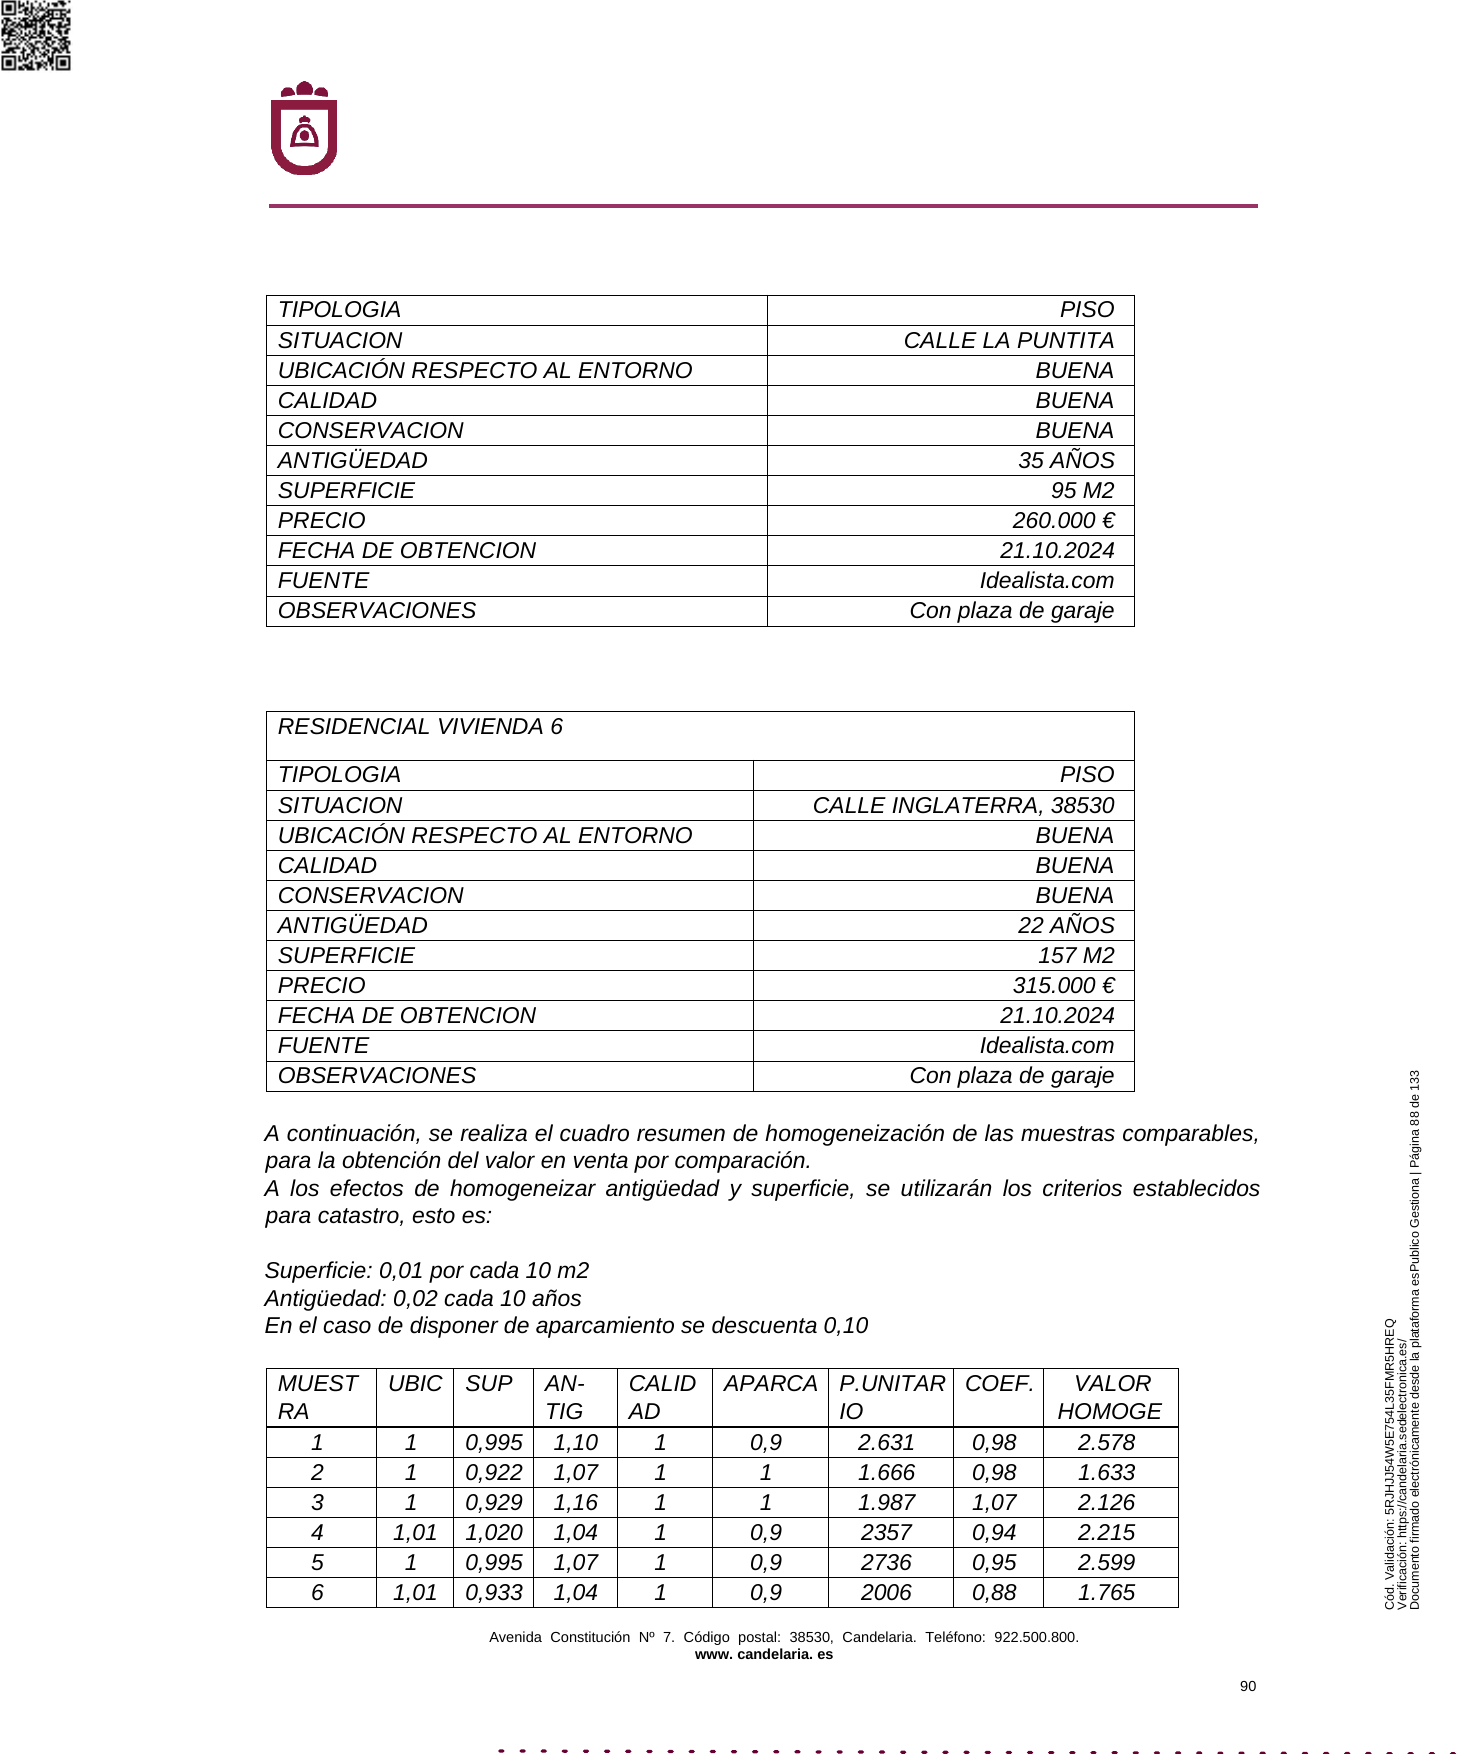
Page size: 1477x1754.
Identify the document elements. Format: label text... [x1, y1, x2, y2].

table_header P.UNITARIO [829, 1369, 953, 1426]
table_cell 2357 [829, 1518, 953, 1547]
table_cell BUENA [754, 821, 1134, 850]
table_cell 1.666 [829, 1458, 953, 1487]
table_cell FUENTE [267, 1031, 753, 1061]
table_cell CALLE INGLATERRA, 38530 [754, 791, 1134, 820]
text A continuación, se realiza el cuadro resumen de homogeneización de las muestras comparables, para la obtención del valor en venta por comparación. [264, 1120, 1263, 1173]
table_cell 0,88 [954, 1578, 1043, 1607]
table_cell 1 [713, 1458, 828, 1487]
table_cell 4 [267, 1518, 376, 1547]
text A los efectos de homogeneizar antigüedad y superficie, se utilizarán los criterios establecidos para catastro, esto es: [264, 1174, 1263, 1228]
table_cell OBSERVACIONES [267, 597, 767, 626]
table_cell 260.000 € [768, 506, 1134, 535]
table_cell FECHA DE OBTENCION [267, 1001, 753, 1030]
table_cell 1.765 [1044, 1578, 1178, 1607]
table_cell 3 [267, 1488, 376, 1517]
table_cell BUENA [754, 851, 1134, 880]
table_cell SITUACION [267, 326, 767, 355]
table_cell 0,98 [954, 1458, 1043, 1487]
table_cell 5 [267, 1548, 376, 1577]
table_cell 1,16 [534, 1488, 617, 1517]
table_cell PRECIO [267, 506, 767, 535]
table_header COEF. [954, 1369, 1043, 1426]
table_cell CONSERVACION [267, 881, 753, 910]
table_cell PISO [754, 761, 1134, 789]
table_cell 35 AÑOS [768, 446, 1134, 475]
table_cell TIPOLOGIA [267, 761, 753, 789]
table_cell 0,9 [713, 1518, 828, 1547]
table_cell BUENA [768, 386, 1134, 415]
table_cell 22 AÑOS [754, 911, 1134, 940]
table_cell FUENTE [267, 566, 767, 596]
table_cell 1,01 [377, 1518, 453, 1547]
table_cell 1 [377, 1458, 453, 1487]
table_cell PISO [768, 296, 1134, 324]
table_cell 1 [377, 1488, 453, 1517]
table_cell 1,020 [454, 1518, 533, 1547]
table_header [753, 712, 1134, 759]
table_cell 1,01 [377, 1578, 453, 1607]
table_cell BUENA [754, 881, 1134, 910]
table_cell 1,07 [534, 1548, 617, 1577]
text En el caso de disponer de aparcamiento se descuenta 0,10 [264, 1312, 1263, 1339]
table_cell 0,9 [713, 1578, 828, 1607]
table_cell CALLE LA PUNTITA [768, 326, 1134, 355]
table_cell 0,9 [713, 1548, 828, 1577]
table_cell 2736 [829, 1548, 953, 1577]
table_cell 1.987 [829, 1488, 953, 1517]
table_cell 21.10.2024 [754, 1001, 1134, 1030]
table_cell 1 [618, 1458, 712, 1487]
table_cell Con plaza de garaje [768, 597, 1134, 626]
table_cell 1,04 [534, 1578, 617, 1607]
table_header CALIDAD [618, 1369, 712, 1426]
table_cell 1 [377, 1548, 453, 1577]
table_cell CALIDAD [267, 851, 753, 880]
table_cell CALIDAD [267, 386, 767, 415]
table_header APARCA [713, 1369, 828, 1426]
table_cell 2006 [829, 1578, 953, 1607]
table_header RESIDENCIAL VIVIENDA 6 [267, 712, 753, 759]
table_cell 1,04 [534, 1518, 617, 1547]
table_cell 1,07 [954, 1488, 1043, 1517]
table_cell 6 [267, 1578, 376, 1607]
table_cell 0,9 [713, 1428, 828, 1457]
table_cell 315.000 € [754, 971, 1134, 1000]
table_cell OBSERVACIONES [267, 1062, 753, 1091]
table_cell 1 [618, 1578, 712, 1607]
table_cell 157 M2 [754, 941, 1134, 970]
text Superficie: 0,01 por cada 10 m2 [264, 1257, 1263, 1284]
table_cell 1.633 [1044, 1458, 1178, 1487]
table_cell 0,95 [954, 1548, 1043, 1577]
table_header VALOR HOMOGE [1044, 1369, 1178, 1426]
table_cell 1 [618, 1488, 712, 1517]
table_cell 1 [618, 1428, 712, 1457]
table_cell 0,933 [454, 1578, 533, 1607]
table_cell Idealista.com [768, 566, 1134, 596]
table_cell SUPERFICIE [267, 941, 753, 970]
table_header UBIC [377, 1369, 453, 1426]
table_cell 1 [618, 1548, 712, 1577]
table_cell 2.631 [829, 1428, 953, 1457]
table_cell BUENA [768, 416, 1134, 445]
table_cell SITUACION [267, 791, 753, 820]
table_cell 2.578 [1044, 1428, 1178, 1457]
table_cell 0,995 [454, 1548, 533, 1577]
table_cell 0,94 [954, 1518, 1043, 1547]
table_cell SUPERFICIE [267, 476, 767, 505]
table_cell FECHA DE OBTENCION [267, 536, 767, 565]
table_cell 1,10 [534, 1428, 617, 1457]
table_cell 0,98 [954, 1428, 1043, 1457]
table_cell TIPOLOGIA [267, 296, 767, 324]
table_cell 2 [267, 1458, 376, 1487]
table_cell UBICACIÓN RESPECTO AL ENTORNO [267, 356, 767, 385]
table_header SUP [454, 1369, 533, 1426]
table_cell 2.126 [1044, 1488, 1178, 1517]
table_cell CONSERVACION [267, 416, 767, 445]
table_cell PRECIO [267, 971, 753, 1000]
table_header MUESTRA [267, 1369, 376, 1426]
text Antigüedad: 0,02 cada 10 años [264, 1285, 1263, 1311]
table_cell 0,995 [454, 1428, 533, 1457]
table_cell BUENA [768, 356, 1134, 385]
table_cell Con plaza de garaje [754, 1062, 1134, 1091]
table_cell 95 M2 [768, 476, 1134, 505]
table_cell 1 [267, 1428, 376, 1457]
table_cell 1 [713, 1488, 828, 1517]
table_cell 0,922 [454, 1458, 533, 1487]
table_cell 1 [377, 1428, 453, 1457]
table_cell Idealista.com [754, 1031, 1134, 1061]
table_cell 0,929 [454, 1488, 533, 1517]
table_cell ANTIGÜEDAD [267, 446, 767, 475]
table_cell 1 [618, 1518, 712, 1547]
table_cell 21.10.2024 [768, 536, 1134, 565]
table_cell ANTIGÜEDAD [267, 911, 753, 940]
table_cell UBICACIÓN RESPECTO AL ENTORNO [267, 821, 753, 850]
table_cell 2.215 [1044, 1518, 1178, 1547]
table_cell 2.599 [1044, 1548, 1178, 1577]
table_cell 1,07 [534, 1458, 617, 1487]
table_header AN- TIG [534, 1369, 617, 1426]
